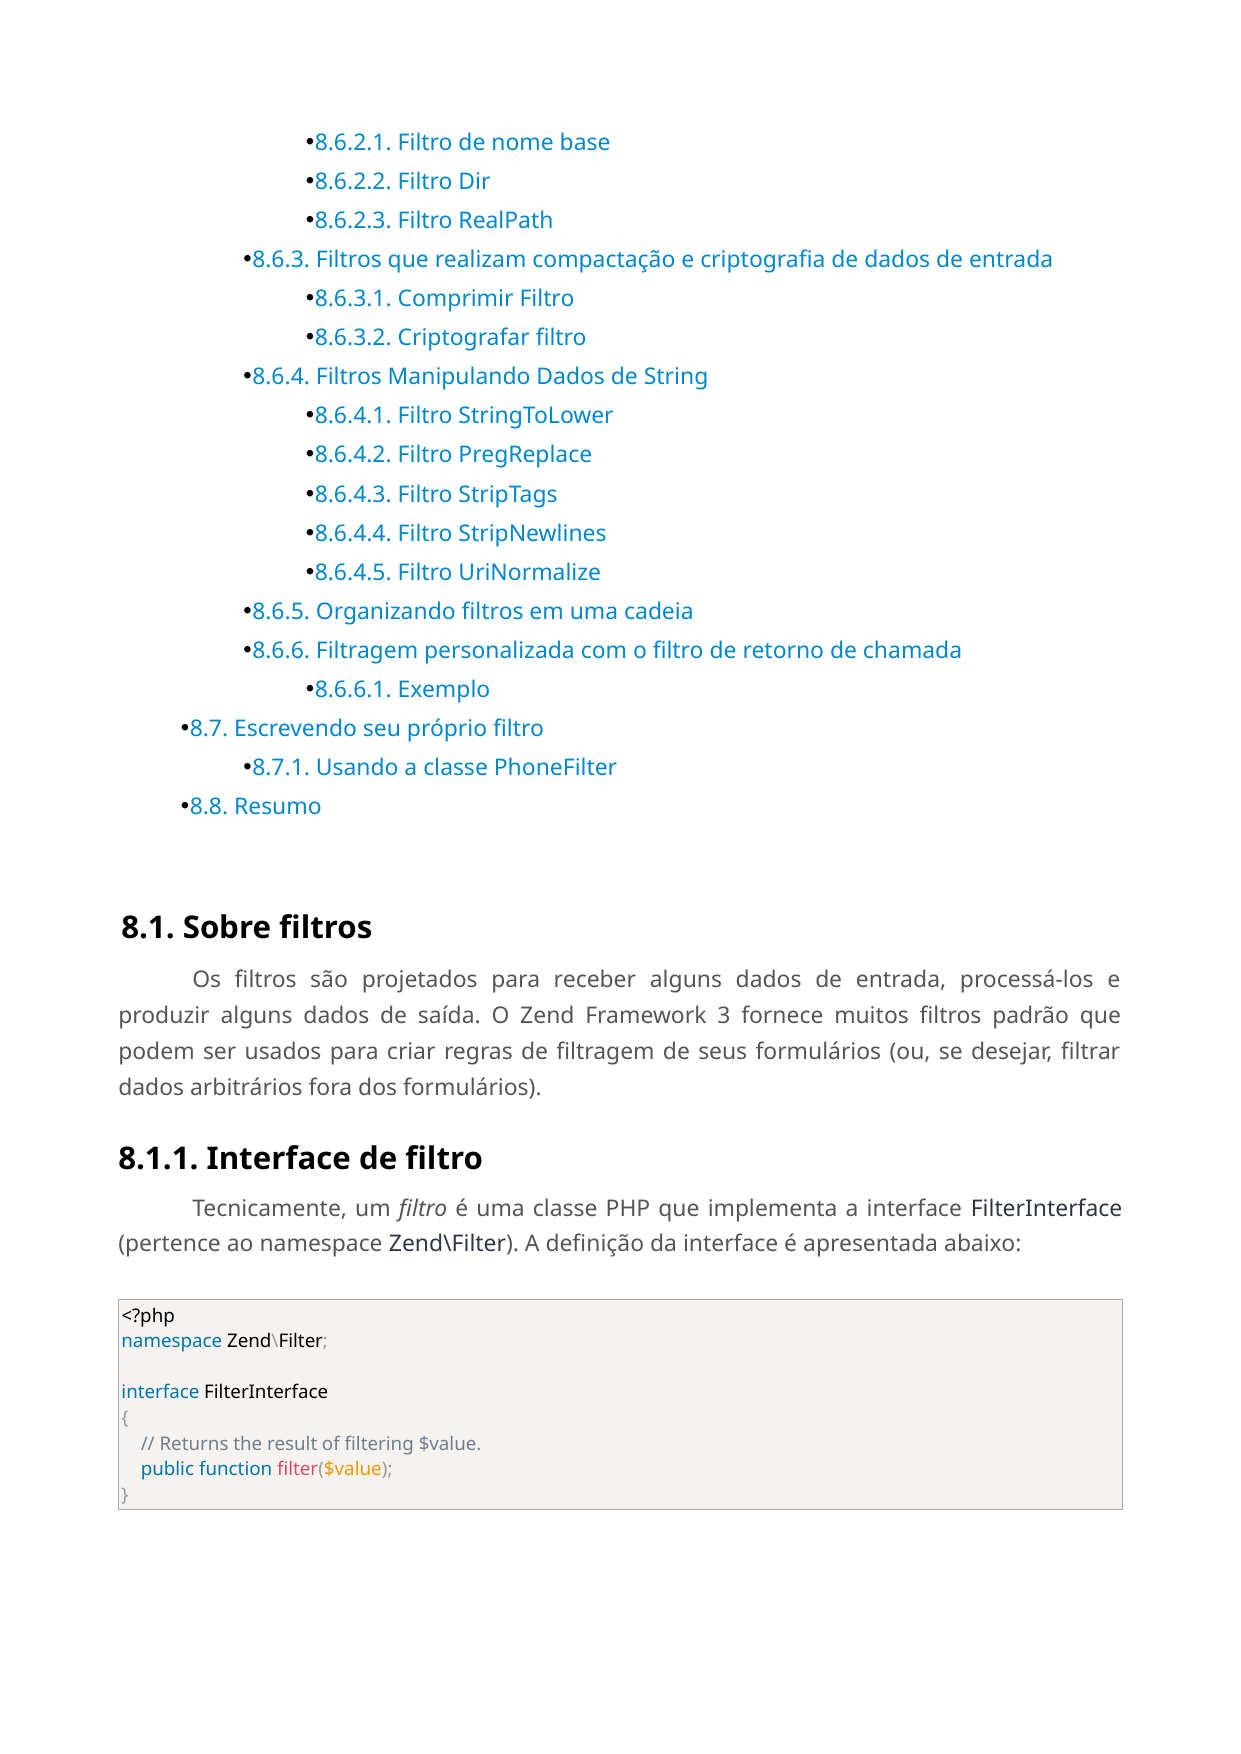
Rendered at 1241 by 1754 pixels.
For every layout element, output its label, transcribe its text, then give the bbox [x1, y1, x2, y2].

text public function filter($value); [119, 1452, 1122, 1478]
subtitle 8.1. Sobre filtros [118, 902, 1122, 951]
text <?php [119, 1300, 1122, 1325]
text } [119, 1478, 1122, 1509]
list 8.7. Escrevendo seu próprio filtro [118, 704, 1122, 743]
list 8.6.2.2. Filtro Dir [118, 157, 1122, 196]
list 8.8. Resumo [118, 782, 1122, 821]
list 8.6.4.3. Filtro StripTags [118, 470, 1122, 509]
list 8.6.4.2. Filtro PregReplace [118, 431, 1122, 470]
list 8.6.4.1. Filtro StringToLower [118, 392, 1122, 431]
subtitle 8.1.1. Interface de filtro [118, 1136, 1122, 1179]
text { [119, 1401, 1122, 1427]
list 8.6.4. Filtros Manipulando Dados de String [118, 352, 1122, 392]
list 8.6.6.1. Exemplo [118, 665, 1122, 704]
list 8.6.3.1. Comprimir Filtro [118, 274, 1122, 313]
text interface FilterInterface [119, 1376, 1122, 1401]
list 8.7.1. Usando a classe PhoneFilter [118, 743, 1122, 782]
list 8.6.4.5. Filtro UriNormalize [118, 548, 1122, 587]
list 8.6.2.1. Filtro de nome base [118, 118, 1122, 157]
text namespace Zend\Filter; [119, 1325, 1122, 1350]
list 8.6.3.2. Criptografar filtro [118, 313, 1122, 352]
text Os filtros são projetados para receber alguns dados de entrada, processá-los e produzir alguns dados de saída. O Zend Framework 3 fornece muitos filtros padrão que podem ser usados para criar regras de filtragem de seus formulários (ou, se desejar, filtrar dados arbitrários fora dos formulários). [118, 963, 1122, 1102]
list 8.6.2.3. Filtro RealPath [118, 196, 1122, 235]
list 8.6.6. Filtragem personalizada com o filtro de retorno de chamada [118, 626, 1122, 665]
list 8.6.3. Filtros que realizam compactação e criptografia de dados de entrada [118, 235, 1122, 274]
text Tecnicamente, um filtro é uma classe PHP que implementa a interface FilterInterface (pertence ao namespace Zend\Filter). A definição da interface é apresentada abaixo: [118, 1191, 1122, 1259]
list 8.6.5. Organizando filtros em uma cadeia [118, 587, 1122, 626]
text // Returns the result of filtering $value. [119, 1427, 1122, 1452]
list 8.6.4.4. Filtro StripNewlines [118, 509, 1122, 548]
